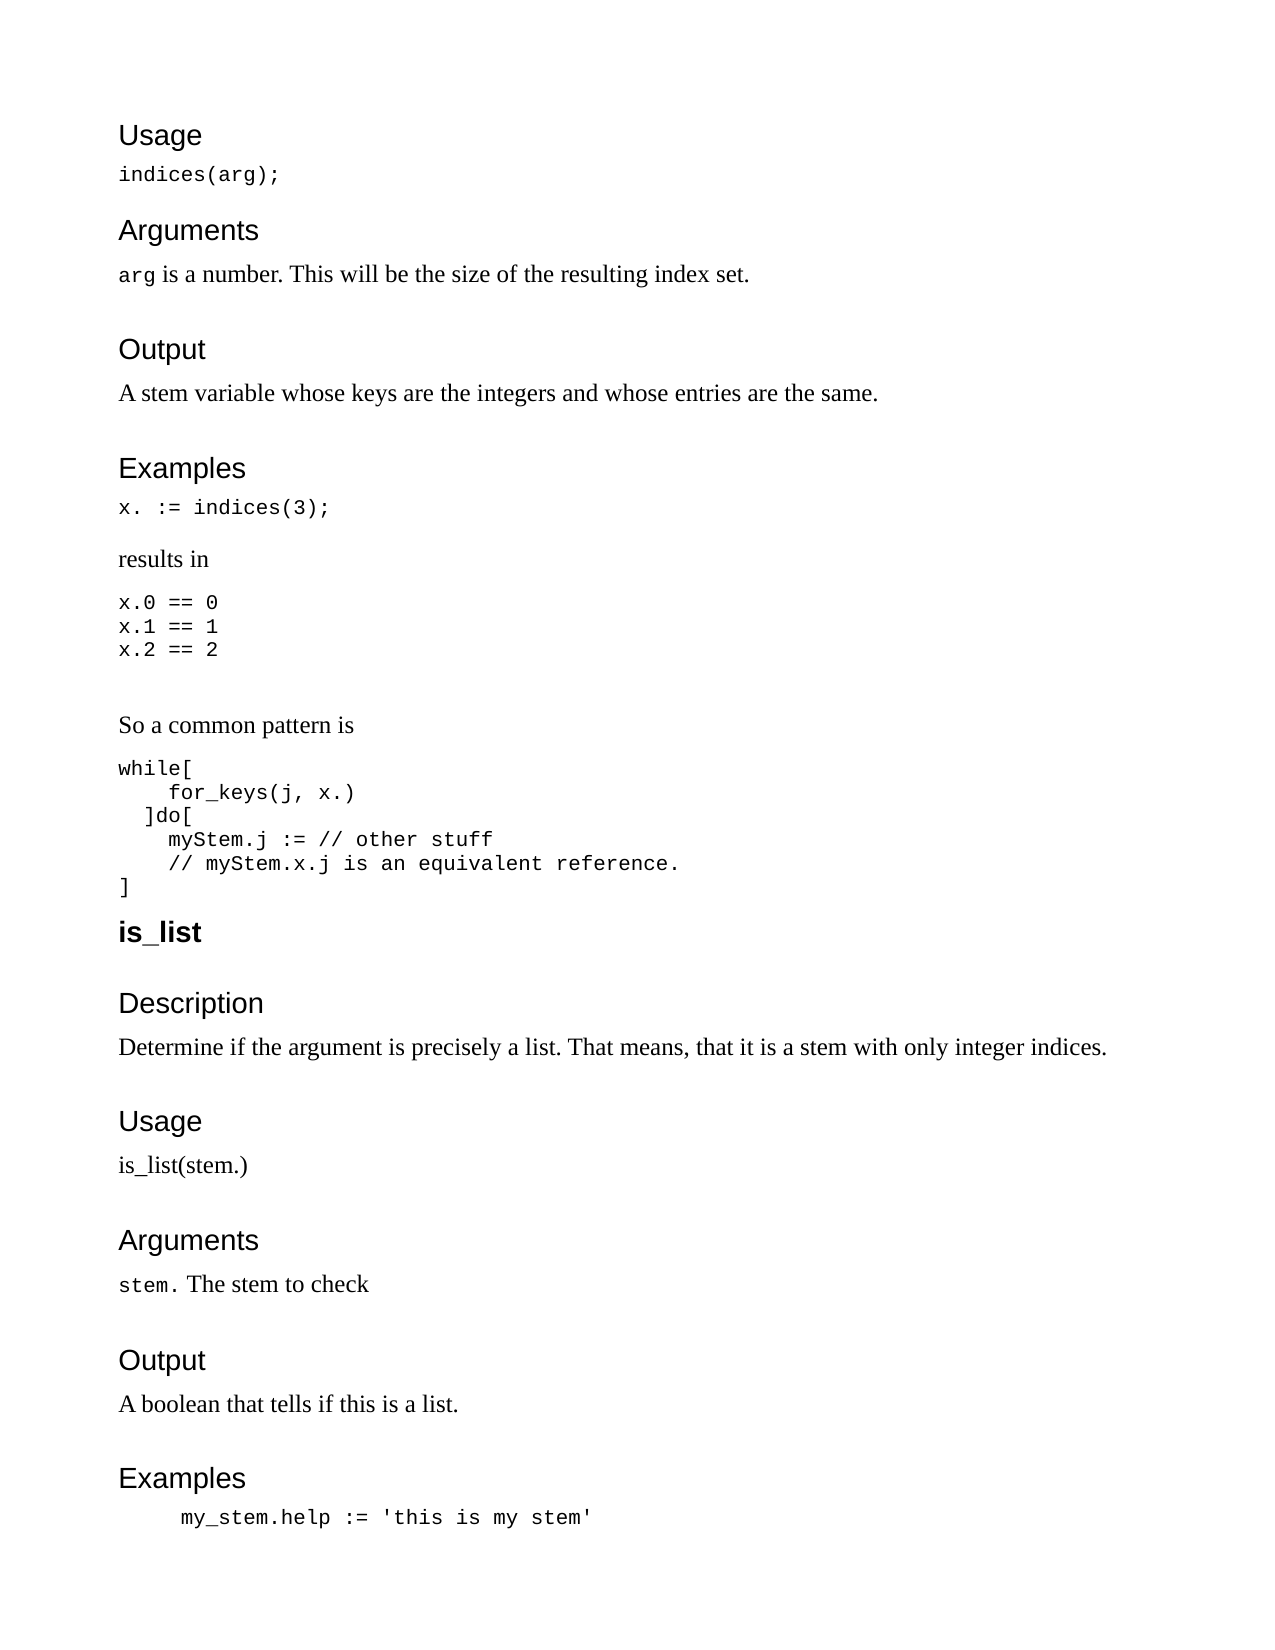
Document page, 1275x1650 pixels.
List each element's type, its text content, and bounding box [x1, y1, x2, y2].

text myStem.j := // other stuff [118, 829, 1157, 853]
text x.0 == 0 [118, 592, 1157, 616]
text while[ [118, 758, 1157, 782]
text my_stem.help := 'this is my stem' [118, 1507, 1157, 1531]
subtitle Usage [118, 118, 1157, 152]
text arg is a number. This will be the size of the resulting index set. [118, 259, 1157, 288]
text Determine if the argument is precisely a list. That means, that it is a stem with only integer indices. [118, 1032, 1157, 1061]
subtitle Description [118, 986, 1157, 1019]
text So a common pattern is [118, 711, 1157, 739]
text A boolean that tells if this is a list. [118, 1389, 1157, 1417]
subtitle Output [118, 1343, 1157, 1376]
text for_keys(j, x.) [118, 782, 1157, 805]
subtitle Examples [118, 1461, 1157, 1495]
text A stem variable whose keys are the integers and whose entries are the same. [118, 378, 1157, 407]
text x.2 == 2 [118, 639, 1157, 663]
text ] [118, 876, 1157, 900]
subtitle is_list [118, 914, 1157, 948]
text x. := indices(3); [118, 497, 1157, 521]
subtitle Arguments [118, 1223, 1157, 1257]
text stem. The stem to check [118, 1269, 1157, 1299]
text ]do[ [118, 805, 1157, 829]
subtitle Output [118, 332, 1157, 366]
text is_list(stem.) [118, 1151, 1157, 1179]
text // myStem.x.j is an equivalent reference. [118, 853, 1157, 876]
subtitle Usage [118, 1104, 1157, 1138]
subtitle Examples [118, 451, 1157, 484]
text indices(arg); [118, 164, 1157, 188]
subtitle Arguments [118, 213, 1157, 246]
text results in [118, 544, 1157, 573]
text x.1 == 1 [118, 616, 1157, 639]
